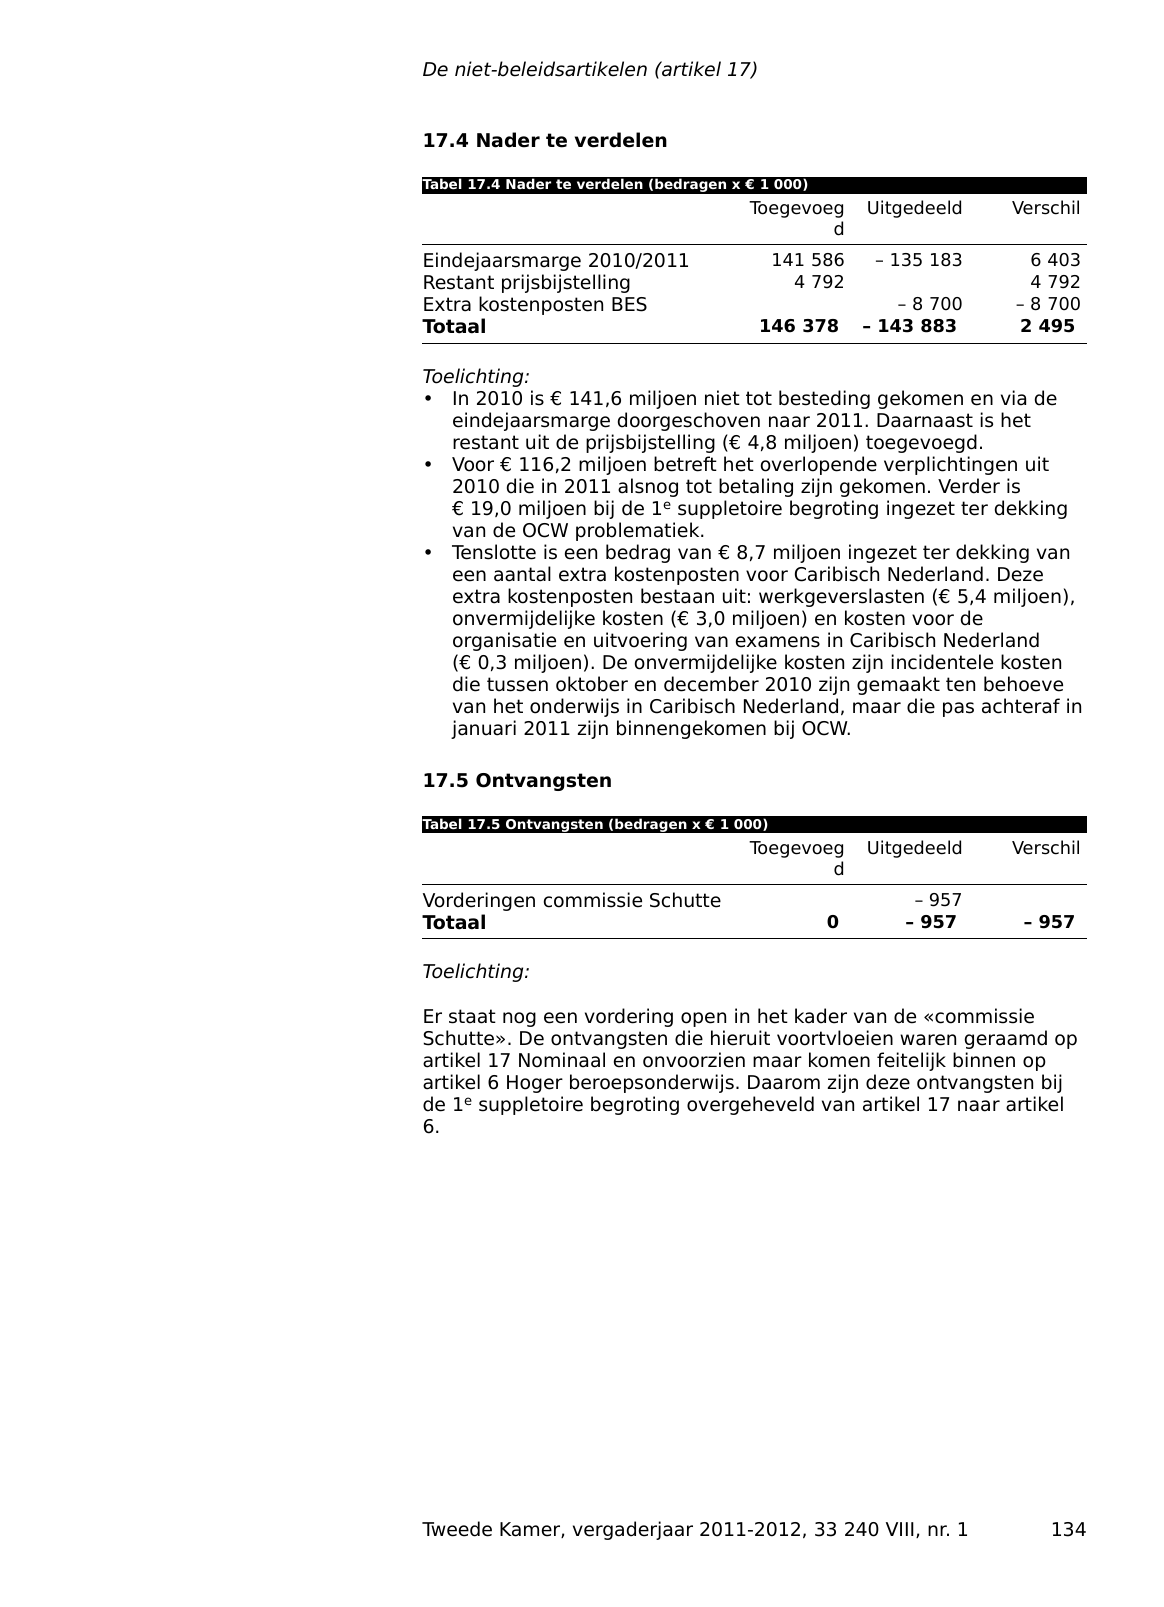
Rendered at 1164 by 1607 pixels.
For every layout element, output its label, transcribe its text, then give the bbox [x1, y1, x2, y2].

table_cell – 957 [850, 912, 968, 938]
table_cell 4 792 [969, 272, 1087, 294]
subtitle 17.4 Nader te verdelen [422, 130, 1087, 152]
table_cell Verschil [969, 833, 1087, 884]
table_cell Extra kostenposten BES [422, 294, 732, 316]
text • In 2010 is € 141,6 miljoen niet tot besteding gekomen en via de eindejaarsmarge doorgeschoven naar 2011. Daarnaast is het restant uit de prijsbijstelling (€ 4,8 miljoen) toegevoegd. [422, 388, 1087, 454]
table_cell – 135 183 [850, 245, 968, 272]
table_cell [422, 833, 732, 884]
table_cell Verschil [969, 194, 1087, 244]
table_cell 2 495 [969, 316, 1087, 343]
table_cell [732, 885, 850, 912]
table_header Tabel 17.4 Nader te verdelen (bedragen x € 1 000) [422, 177, 1087, 193]
table_cell Toegevoegd [732, 194, 850, 244]
table_cell Vorderingen commissie Schutte [422, 885, 732, 912]
table_cell Restant prijsbijstelling [422, 272, 732, 294]
table_cell – 957 [969, 912, 1087, 938]
table_cell [850, 272, 968, 294]
table_cell – 8 700 [969, 294, 1087, 316]
subtitle Toelichting: [422, 961, 1087, 983]
table_cell Totaal [422, 316, 732, 343]
table_cell Toegevoegd [732, 833, 850, 884]
table_cell [732, 294, 850, 316]
table_cell 141 586 [732, 245, 850, 272]
table_cell [422, 194, 732, 244]
table_cell Totaal [422, 912, 732, 938]
table_cell 6 403 [969, 245, 1087, 272]
table_cell Uitgedeeld [850, 833, 968, 884]
table_cell 0 [732, 912, 850, 938]
table_cell – 143 883 [850, 316, 968, 343]
table_cell Eindejaarsmarge 2010/2011 [422, 245, 732, 272]
table_cell [969, 885, 1087, 912]
text • Voor € 116,2 miljoen betreft het overlopende verplichtingen uit 2010 die in 2011 alsnog tot betaling zijn gekomen. Verder is € 19,0 miljoen bij de 1e suppletoire begroting ingezet ter dekking van de OCW problematiek. [422, 454, 1087, 542]
table_cell Uitgedeeld [850, 194, 968, 244]
text Er staat nog een vordering open in het kader van de «commissie Schutte». De ontvangsten die hieruit voortvloeien waren geraamd op artikel 17 Nominaal en onvoorzien maar komen feitelijk binnen op artikel 6 Hoger beroepsonderwijs. Daarom zijn deze ontvangsten bij de 1e suppletoire begroting overgeheveld van artikel 17 naar artikel 6. [422, 1006, 1087, 1137]
subtitle Toelichting: [422, 366, 1087, 388]
subtitle 17.5 Ontvangsten [422, 769, 1087, 791]
table_cell 4 792 [732, 272, 850, 294]
table_cell – 8 700 [850, 294, 968, 316]
table_cell – 957 [850, 885, 968, 912]
table_cell 146 378 [732, 316, 850, 343]
table_header Tabel 17.5 Ontvangsten (bedragen x € 1 000) [422, 816, 1087, 832]
text • Tenslotte is een bedrag van € 8,7 miljoen ingezet ter dekking van een aantal extra kostenposten voor Caribisch Nederland. Deze extra kostenposten bestaan uit: werkgeverslasten (€ 5,4 miljoen), onvermijdelijke kosten (€ 3,0 miljoen) en kosten voor de organisatie en uitvoering van examens in Caribisch Nederland (€ 0,3 miljoen). De onvermijdelijke kosten zijn incidentele kosten die tussen oktober en december 2010 zijn gemaakt ten behoeve van het onderwijs in Caribisch Nederland, maar die pas achteraf in januari 2011 zijn binnengekomen bij OCW. [422, 542, 1087, 739]
